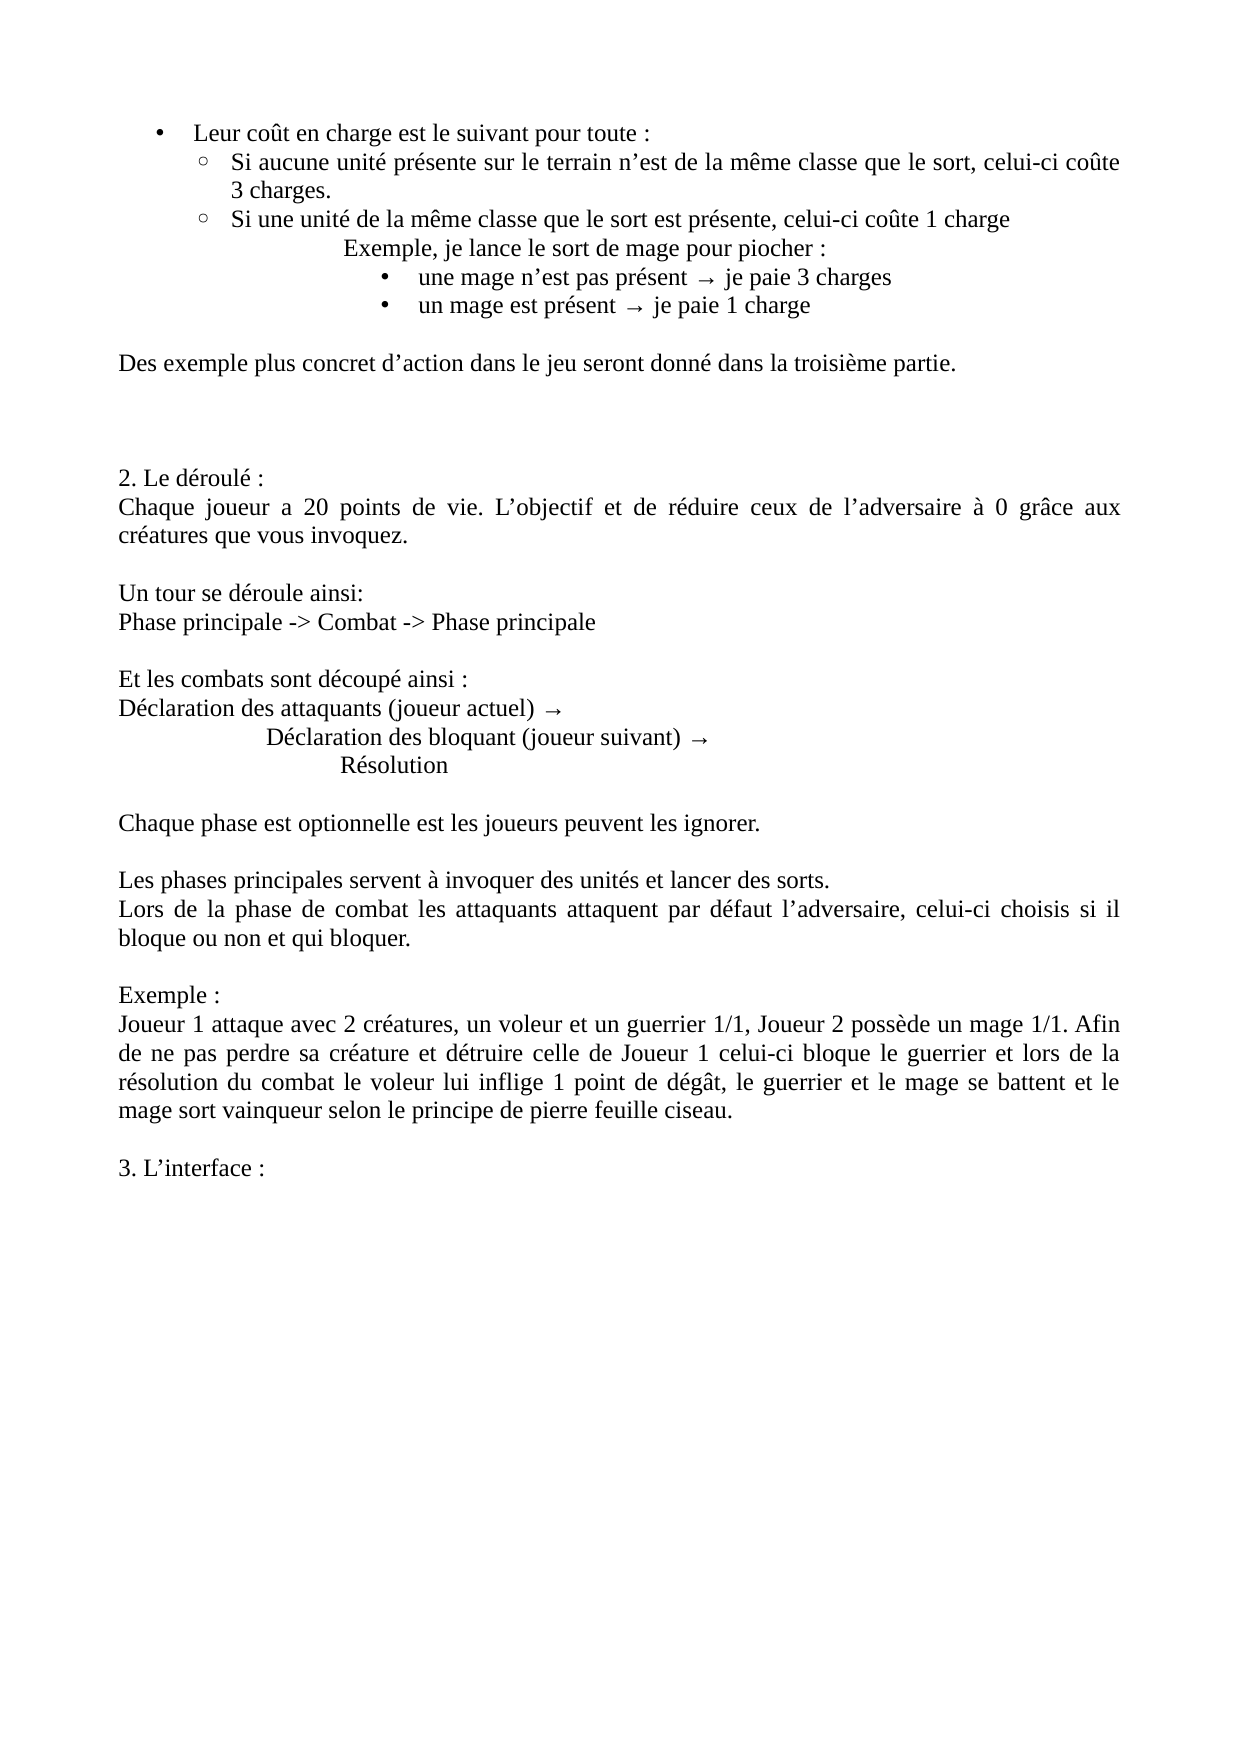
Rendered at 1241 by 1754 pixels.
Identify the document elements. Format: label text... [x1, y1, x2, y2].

text Déclaration des bloquant (joueur suivant) → [118, 722, 1122, 751]
text Chaque joueur a 20 points de vie. L’objectif et de réduire ceux de l’adversaire à 0 grâce aux créatures que vous invoquez. [118, 492, 1122, 549]
text Chaque phase est optionnelle est les joueurs peuvent les ignorer. [118, 808, 1122, 837]
list une mage n’est pas présent → je paie 3 charges [381, 262, 1122, 291]
text Phase principale -> Combat -> Phase principale [118, 607, 1122, 636]
list Exemple, je lance le sort de mage pour piocher : [306, 233, 1122, 262]
text Des exemple plus concret d’action dans le jeu seront donné dans la troisième partie. [118, 348, 1122, 377]
list un mage est présent → je paie 1 charge [381, 291, 1122, 319]
list Si une unité de la même classe que le sort est présente, celui-ci coûte 1 charge [193, 204, 1122, 233]
text Exemple : [118, 981, 1122, 1009]
text Un tour se déroule ainsi: [118, 578, 1122, 607]
list Leur coût en charge est le suivant pour toute : [156, 118, 1122, 147]
text Les phases principales servent à invoquer des unités et lancer des sorts. [118, 866, 1122, 894]
text Résolution [118, 751, 1122, 779]
text 2. Le déroulé : [118, 463, 1122, 492]
text Et les combats sont découpé ainsi : [118, 664, 1122, 693]
text Joueur 1 attaque avec 2 créatures, un voleur et un guerrier 1/1, Joueur 2 possède un mage 1/1. Afin de ne pas perdre sa créature et détruire celle de Joueur 1 celui-ci bloque le guerrier et lors de la résolution du combat le voleur lui inflige 1 point de dégât, le guerrier et le mage se battent et le mage sort vainqueur selon le principe de pierre feuille ciseau. [118, 1009, 1122, 1124]
list Si aucune unité présente sur le terrain n’est de la même classe que le sort, celui-ci coûte 3 charges. [193, 147, 1122, 204]
text 3. L’interface : [118, 1153, 1122, 1182]
text Lors de la phase de combat les attaquants attaquent par défaut l’adversaire, celui-ci choisis si il bloque ou non et qui bloquer. [118, 894, 1122, 952]
text Déclaration des attaquants (joueur actuel) → [118, 693, 1122, 722]
